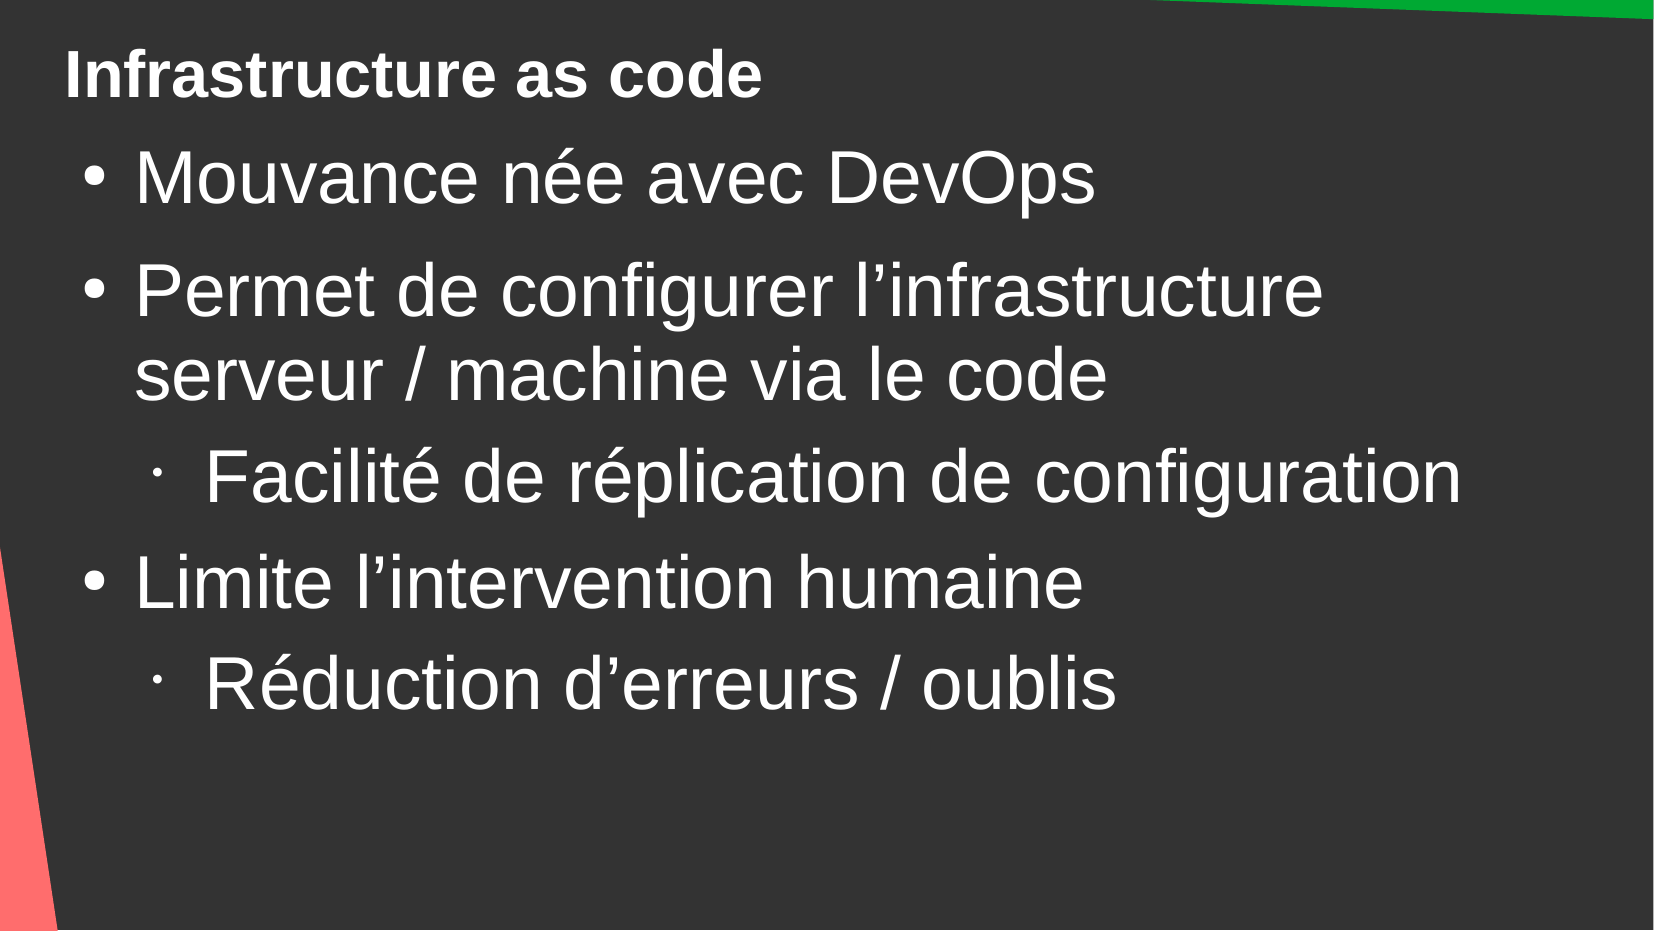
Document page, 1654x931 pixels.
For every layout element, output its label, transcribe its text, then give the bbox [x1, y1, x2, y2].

text_box [0, 547, 58, 931]
text_box [1150, 0, 1654, 20]
title Infrastructure as code [64, 37, 1388, 115]
list Mouvance née avec DevOps Permet de configurer l’infrastructure serveur / machine via le code Facilité de réplication de configuration Limite l’intervention humaine Réduction d’erreurs / oublis [63, 135, 1542, 768]
